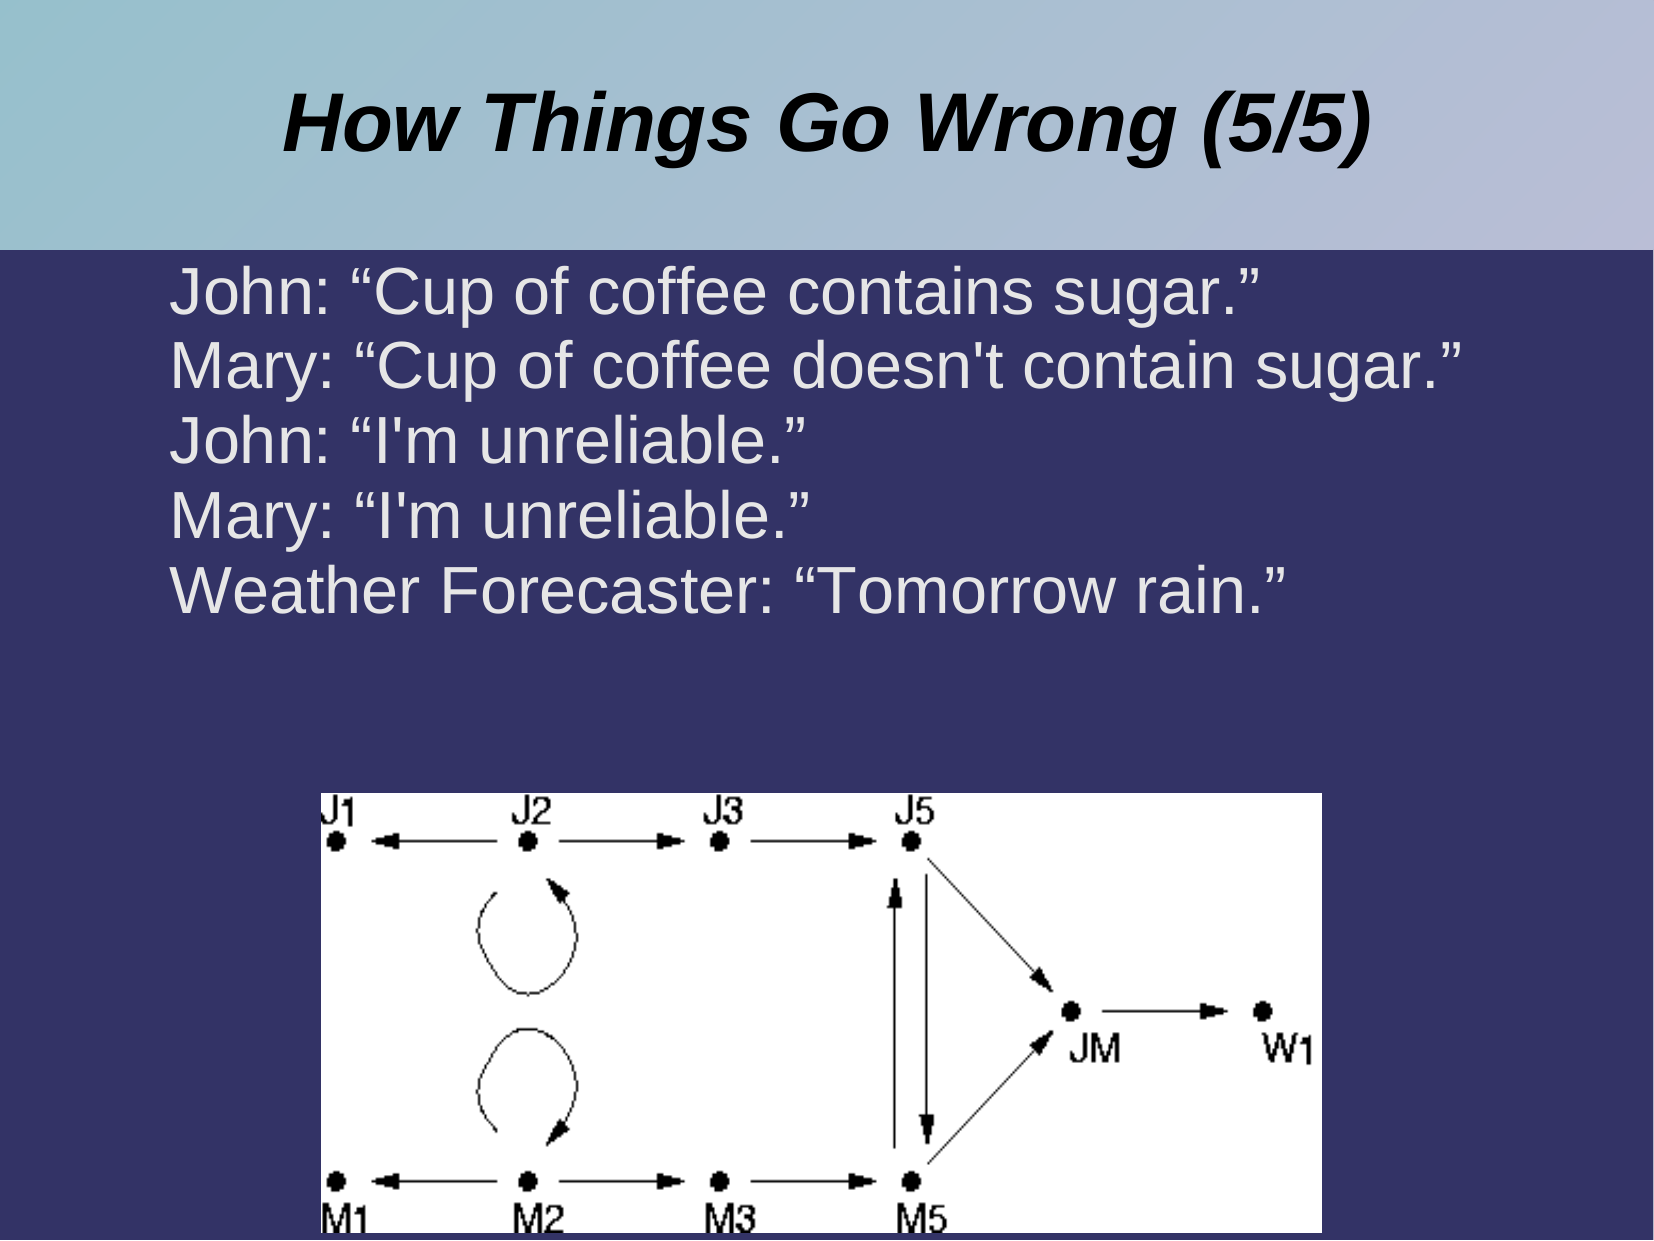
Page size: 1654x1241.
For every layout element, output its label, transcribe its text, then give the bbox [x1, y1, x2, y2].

title How Things Go Wrong (5/5) [121, 19, 1534, 227]
list John: “Cup of coffee contains sugar.” Mary: “Cup of coffee doesn't contain sugar.” John: “I'm unreliable.” Mary: “I'm unreliable.” Weather Forecaster: “Tomorrow rain.” [157, 253, 1549, 775]
picture [321, 793, 1322, 1233]
